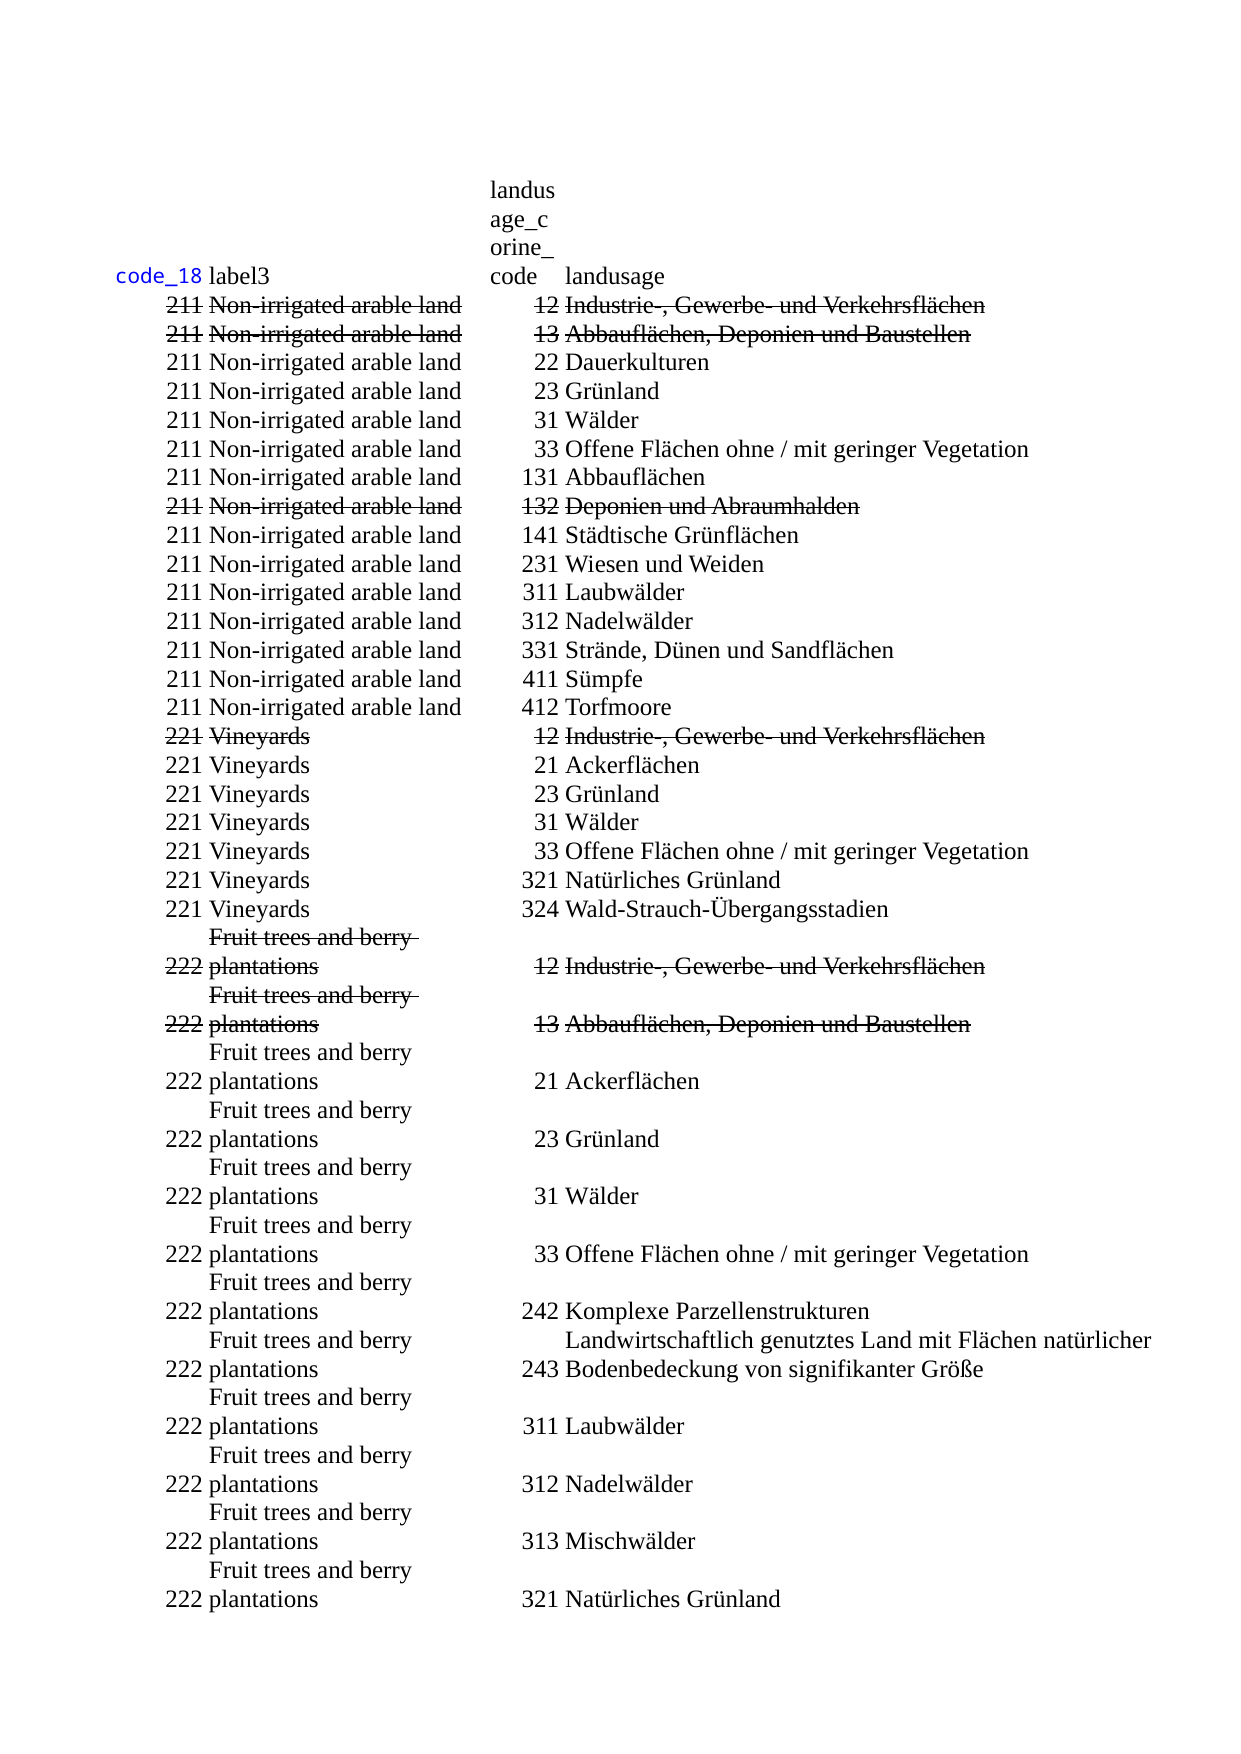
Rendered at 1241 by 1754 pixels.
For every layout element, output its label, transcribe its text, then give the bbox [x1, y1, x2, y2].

table_cell 211 [112, 491, 206, 520]
table_cell Fruit trees and berry plantations [206, 1383, 487, 1440]
table_cell Ackerflächen [562, 1038, 1224, 1095]
table_cell Vineyards [206, 750, 487, 779]
table_cell Fruit trees and berry plantations [206, 1440, 487, 1497]
table_cell 313 [487, 1498, 562, 1555]
table_cell Non-irrigated arable land [206, 434, 487, 462]
table_cell 31 [487, 405, 562, 434]
table_cell 222 [112, 1383, 206, 1440]
table_cell 312 [487, 1440, 562, 1497]
table_header landusage [562, 175, 1224, 290]
table_cell 211 [112, 606, 206, 635]
table_cell Non-irrigated arable land [206, 520, 487, 549]
table_cell 141 [487, 520, 562, 549]
table_cell Landwirtschaftlich genutztes Land mit Flächen natürlicher Bodenbedeckung von signifikanter Größe [562, 1325, 1224, 1382]
table_cell Wälder [562, 808, 1224, 836]
table_cell Wälder [562, 405, 1224, 434]
table_cell 321 [487, 865, 562, 894]
table_cell 33 [487, 434, 562, 462]
table_cell 222 [112, 923, 206, 980]
table_cell 221 [112, 865, 206, 894]
table_cell 13 [487, 319, 562, 347]
table_cell Wald-Strauch-Übergangsstadien [562, 894, 1224, 922]
table_cell 221 [112, 721, 206, 750]
table_cell Fruit trees and berry plantations [206, 1268, 487, 1325]
table_cell 411 [487, 664, 562, 692]
table_cell Grünland [562, 376, 1224, 405]
table_cell 311 [487, 1383, 562, 1440]
table_cell 222 [112, 1555, 206, 1612]
table_cell 222 [112, 1325, 206, 1382]
table_cell 23 [487, 779, 562, 807]
table_cell Non-irrigated arable land [206, 491, 487, 520]
table_cell 211 [112, 434, 206, 462]
table_cell Non-irrigated arable land [206, 319, 487, 347]
table_cell 22 [487, 348, 562, 376]
table_cell Vineyards [206, 721, 487, 750]
table_cell Abbauflächen, Deponien und Baustellen [562, 980, 1224, 1037]
table_cell Non-irrigated arable land [206, 664, 487, 692]
table_cell Mischwälder [562, 1498, 1224, 1555]
table_cell Industrie-, Gewerbe- und Verkehrsflächen [562, 721, 1224, 750]
table_cell 221 [112, 808, 206, 836]
table_cell 211 [112, 635, 206, 664]
table_cell 331 [487, 635, 562, 664]
table_cell 211 [112, 405, 206, 434]
table_cell Non-irrigated arable land [206, 405, 487, 434]
table_cell 231 [487, 549, 562, 577]
table_cell Städtische Grünflächen [562, 520, 1224, 549]
table_cell 12 [487, 721, 562, 750]
table_cell Komplexe Parzellenstrukturen [562, 1268, 1224, 1325]
table_cell Nadelwälder [562, 1440, 1224, 1497]
table_cell Sümpfe [562, 664, 1224, 692]
table_cell 222 [112, 980, 206, 1037]
table_cell 12 [487, 923, 562, 980]
table_cell 211 [112, 578, 206, 606]
table_cell 221 [112, 779, 206, 807]
table_cell Non-irrigated arable land [206, 606, 487, 635]
table_cell Vineyards [206, 808, 487, 836]
table_cell Dauerkulturen [562, 348, 1224, 376]
table_cell Wiesen und Weiden [562, 549, 1224, 577]
table_cell Fruit trees and berry plantations [206, 980, 487, 1037]
table_cell 222 [112, 1210, 206, 1267]
table_cell Non-irrigated arable land [206, 635, 487, 664]
table_cell 131 [487, 463, 562, 491]
table_cell 13 [487, 980, 562, 1037]
table_cell 211 [112, 348, 206, 376]
table_cell Offene Flächen ohne / mit geringer Vegetation [562, 836, 1224, 865]
table_cell 12 [487, 290, 562, 319]
table_cell 31 [487, 808, 562, 836]
table_cell Non-irrigated arable land [206, 463, 487, 491]
table_cell 211 [112, 549, 206, 577]
table_cell Non-irrigated arable land [206, 348, 487, 376]
table_cell Abbauflächen [562, 463, 1224, 491]
table_cell 31 [487, 1153, 562, 1210]
table_cell Fruit trees and berry plantations [206, 1555, 487, 1612]
table_cell Vineyards [206, 779, 487, 807]
table_cell 33 [487, 1210, 562, 1267]
table_cell 221 [112, 894, 206, 922]
table_cell Fruit trees and berry plantations [206, 923, 487, 980]
table_cell Deponien und Abraumhalden [562, 491, 1224, 520]
table_cell Vineyards [206, 894, 487, 922]
table_header landusage_corine_code [487, 175, 562, 290]
table_cell Fruit trees and berry plantations [206, 1325, 487, 1382]
table_cell 21 [487, 1038, 562, 1095]
table_cell Laubwälder [562, 1383, 1224, 1440]
table_cell Grünland [562, 1095, 1224, 1152]
table_cell 222 [112, 1038, 206, 1095]
table_cell Fruit trees and berry plantations [206, 1038, 487, 1095]
table_cell 33 [487, 836, 562, 865]
table_cell 243 [487, 1325, 562, 1382]
table_cell 211 [112, 664, 206, 692]
table_cell 221 [112, 750, 206, 779]
table_cell 211 [112, 693, 206, 721]
table_cell 242 [487, 1268, 562, 1325]
table_cell Fruit trees and berry plantations [206, 1498, 487, 1555]
table_cell Natürliches Grünland [562, 865, 1224, 894]
table_header code_18 [112, 175, 206, 290]
table_cell Wälder [562, 1153, 1224, 1210]
table_cell Fruit trees and berry plantations [206, 1210, 487, 1267]
table_cell 321 [487, 1555, 562, 1612]
table_cell Fruit trees and berry plantations [206, 1153, 487, 1210]
table_cell 222 [112, 1095, 206, 1152]
table_cell Industrie-, Gewerbe- und Verkehrsflächen [562, 923, 1224, 980]
table_cell Vineyards [206, 836, 487, 865]
table_cell Nadelwälder [562, 606, 1224, 635]
table_cell Ackerflächen [562, 750, 1224, 779]
table_cell 221 [112, 836, 206, 865]
table_cell 222 [112, 1268, 206, 1325]
table_cell 23 [487, 376, 562, 405]
table_cell 21 [487, 750, 562, 779]
table_cell 211 [112, 463, 206, 491]
table_cell 132 [487, 491, 562, 520]
table_cell 324 [487, 894, 562, 922]
table_cell Non-irrigated arable land [206, 290, 487, 319]
table_cell 211 [112, 520, 206, 549]
table_cell Offene Flächen ohne / mit geringer Vegetation [562, 434, 1224, 462]
table_cell 412 [487, 693, 562, 721]
table_header label3 [206, 175, 487, 290]
table_cell Laubwälder [562, 578, 1224, 606]
table_cell Fruit trees and berry plantations [206, 1095, 487, 1152]
table_cell Abbauflächen, Deponien und Baustellen [562, 319, 1224, 347]
table_cell 222 [112, 1153, 206, 1210]
table_cell Torfmoore [562, 693, 1224, 721]
table_cell 211 [112, 319, 206, 347]
table_cell 211 [112, 376, 206, 405]
table_cell Strände, Dünen und Sandflächen [562, 635, 1224, 664]
table_cell 23 [487, 1095, 562, 1152]
table_cell Non-irrigated arable land [206, 376, 487, 405]
table_cell 222 [112, 1440, 206, 1497]
table_cell Vineyards [206, 865, 487, 894]
table_cell Non-irrigated arable land [206, 549, 487, 577]
table_cell Grünland [562, 779, 1224, 807]
table_cell 311 [487, 578, 562, 606]
table_cell Non-irrigated arable land [206, 578, 487, 606]
table_cell 211 [112, 290, 206, 319]
table_cell 222 [112, 1498, 206, 1555]
table_cell 312 [487, 606, 562, 635]
table_cell Natürliches Grünland [562, 1555, 1224, 1612]
table_cell Industrie-, Gewerbe- und Verkehrsflächen [562, 290, 1224, 319]
table_cell Non-irrigated arable land [206, 693, 487, 721]
table_cell Offene Flächen ohne / mit geringer Vegetation [562, 1210, 1224, 1267]
